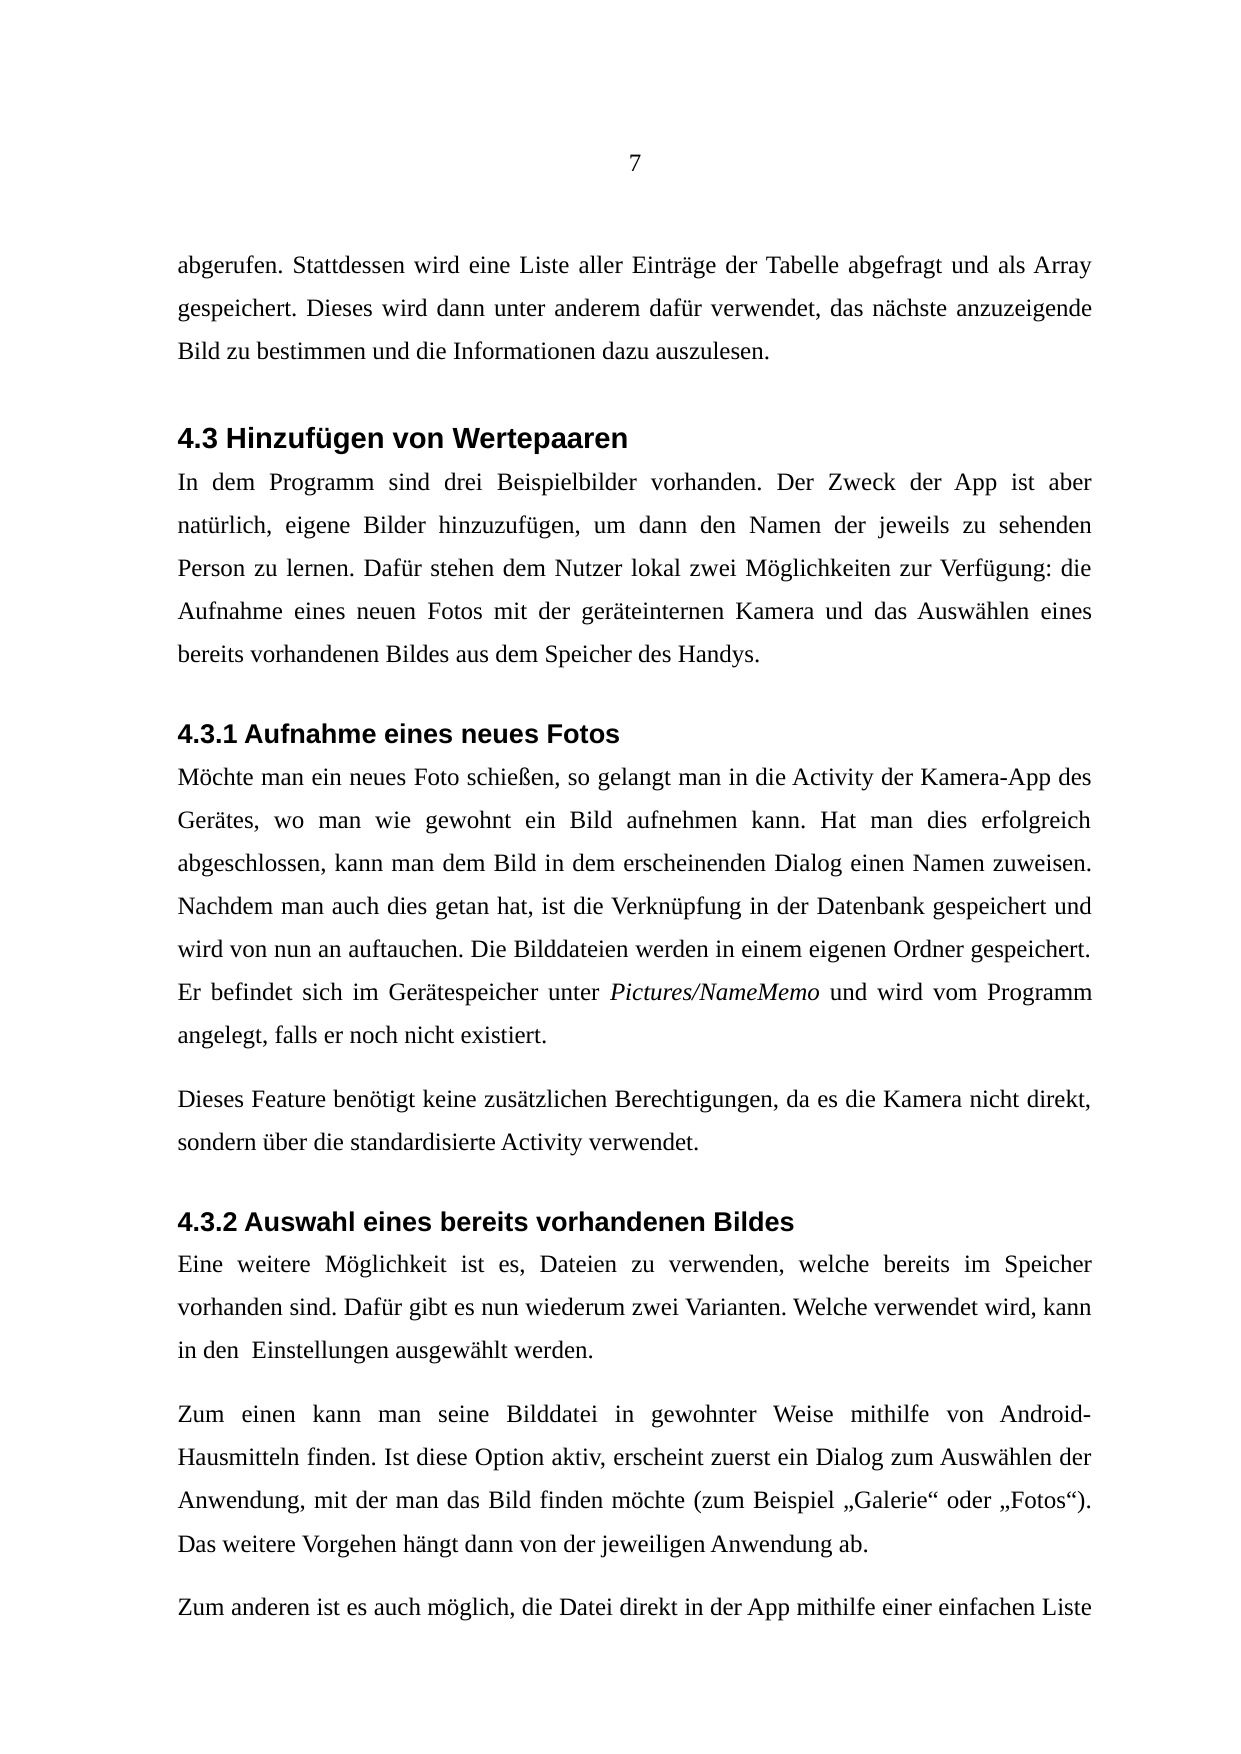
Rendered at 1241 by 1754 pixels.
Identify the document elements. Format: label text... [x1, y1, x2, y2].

text Möchte man ein neues Foto schießen, so gelangt man in die Activity der Kamera-App des Gerätes, wo man wie gewohnt ein Bild aufnehmen kann. Hat man dies erfolgreich abgeschlossen, kann man dem Bild in dem erscheinenden Dialog einen Namen zuweisen. Nachdem man auch dies getan hat, ist die Verknüpfung in der Datenbank gespeichert und wird von nun an auftauchen. Die Bilddateien werden in einem eigenen Ordner gespeichert. Er befindet sich im Gerätespeicher unter Pictures/NameMemo und wird vom Programm angelegt, falls er noch nicht existiert. [177, 762, 1093, 1049]
text Zum anderen ist es auch möglich, die Datei direkt in der App mithilfe einer einfachen Liste [177, 1592, 1093, 1621]
text abgerufen. Stattdessen wird eine Liste aller Einträge der Tabelle abgefragt und als Array gespeichert. Dieses wird dann unter anderem dafür verwendet, das nächste anzuzeigende Bild zu bestimmen und die Informationen dazu auszulesen. [177, 250, 1093, 365]
text Dieses Feature benötigt keine zusätzlichen Berechtigungen, da es die Kamera nicht direkt, sondern über die standardisierte Activity verwendet. [177, 1084, 1093, 1156]
text Zum einen kann man seine Bilddatei in gewohnter Weise mithilfe von Android-Hausmitteln finden. Ist diese Option aktiv, erscheint zuerst ein Dialog zum Auswählen der Anwendung, mit der man das Bild finden möchte (zum Beispiel „Galerie“ oder „Fotos“). Das weitere Vorgehen hängt dann von der jeweiligen Anwendung ab. [177, 1399, 1093, 1557]
subtitle 4.3.2 Auswahl eines bereits vorhandenen Bildes [177, 1206, 1093, 1237]
subtitle 4.3 Hinzufügen von Wertepaaren [177, 421, 1093, 454]
subtitle 4.3.1 Aufnahme eines neues Fotos [177, 718, 1093, 749]
text Eine weitere Möglichkeit ist es, Dateien zu verwenden, welche bereits im Speicher vorhanden sind. Dafür gibt es nun wiederum zwei Varianten. Welche verwendet wird, kann in den Einstellungen ausgewählt werden. [177, 1249, 1093, 1364]
text In dem Programm sind drei Beispielbilder vorhanden. Der Zweck der App ist aber natürlich, eigene Bilder hinzuzufügen, um dann den Namen der jeweils zu sehenden Person zu lernen. Dafür stehen dem Nutzer lokal zwei Möglichkeiten zur Verfügung: die Aufnahme eines neuen Fotos mit der geräteinternen Kamera und das Auswählen eines bereits vorhandenen Bildes aus dem Speicher des Handys. [177, 467, 1093, 668]
